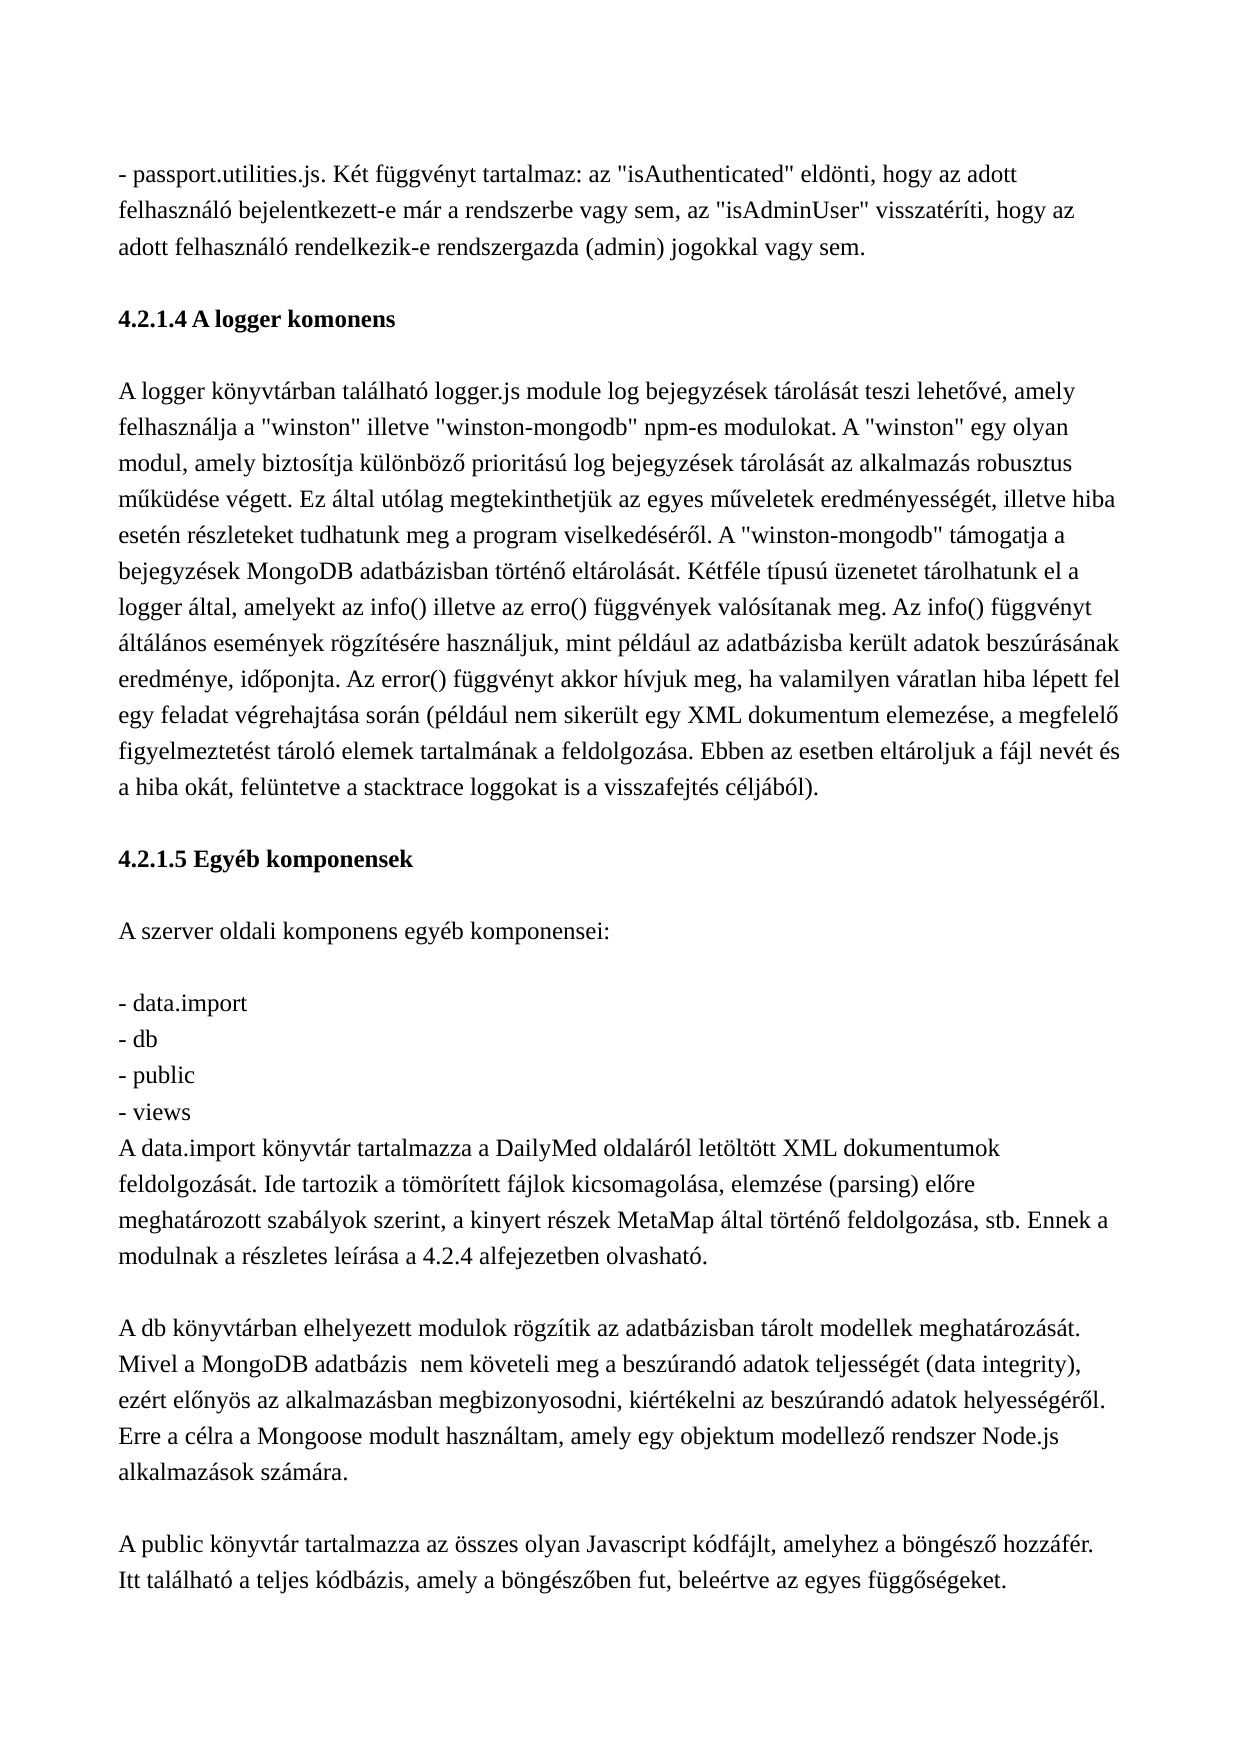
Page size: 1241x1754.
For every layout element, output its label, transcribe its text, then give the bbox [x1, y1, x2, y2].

text - passport.utilities.js. Két függvényt tartalmaz: az "isAuthenticated" eldönti, hogy az adott felhasználó bejelentkezett-e már a rendszerbe vagy sem, az "isAdminUser" visszatéríti, hogy az adott felhasználó rendelkezik-e rendszergazda (admin) jogokkal vagy sem. [118, 154, 1122, 262]
text A szerver oldali komponens egyéb komponensei: [118, 911, 1122, 947]
text A db könyvtárban elhelyezett modulok rögzítik az adatbázisban tárolt modellek meghatározását. Mivel a MongoDB adatbázis nem követeli meg a beszúrandó adatok teljességét (data integrity), ezért előnyös az alkalmazásban megbizonyosodni, kiértékelni az beszúrandó adatok helyességéről. Erre a célra a Mongoose modult használtam, amely egy objektum modellező rendszer Node.js alkalmazások számára. [118, 1307, 1122, 1488]
text - public [118, 1055, 1122, 1091]
text A logger könyvtárban található logger.js module log bejegyzések tárolását teszi lehetővé, amely felhasználja a "winston" illetve "winston-mongodb" npm-es modulokat. A "winston" egy olyan modul, amely biztosítja különböző prioritású log bejegyzések tárolását az alkalmazás robusztus műküdése végett. Ez által utólag megtekinthetjük az egyes műveletek eredményességét, illetve hiba esetén részleteket tudhatunk meg a program viselkedéséről. A "winston-mongodb" támogatja a bejegyzések MongoDB adatbázisban történő eltárolását. Kétféle típusú üzenetet tárolhatunk el a logger által, amelyekt az info() illetve az erro() függvények valósítanak meg. Az info() függvényt áltálános események rögzítésére használjuk, mint például az adatbázisba került adatok beszúrásának eredménye, időponjta. Az error() függvényt akkor hívjuk meg, ha valamilyen váratlan hiba lépett fel egy feladat végrehajtása során (például nem sikerült egy XML dokumentum elemezése, a megfelelő figyelmeztetést tároló elemek tartalmának a feldolgozása. Ebben az esetben eltároljuk a fájl nevét és a hiba okát, felüntetve a stacktrace loggokat is a visszafejtés céljából). [118, 370, 1122, 803]
text 4.2.1.5 Egyéb komponensek [118, 839, 1122, 875]
text 4.2.1.4 A logger komonens [118, 298, 1122, 334]
text - db [118, 1019, 1122, 1055]
text A data.import könyvtár tartalmazza a DailyMed oldaláról letöltött XML dokumentumok feldolgozását. Ide tartozik a tömörített fájlok kicsomagolása, elemzése (parsing) előre meghatározott szabályok szerint, a kinyert részek MetaMap által történő feldolgozása, stb. Ennek a modulnak a részletes leírása a 4.2.4 alfejezetben olvasható. [118, 1127, 1122, 1271]
text A public könyvtár tartalmazza az összes olyan Javascript kódfájlt, amelyhez a böngésző hozzáfér. Itt található a teljes kódbázis, amely a böngészőben fut, beleértve az egyes függőségeket. [118, 1524, 1122, 1596]
text - data.import [118, 983, 1122, 1019]
text - views [118, 1091, 1122, 1127]
